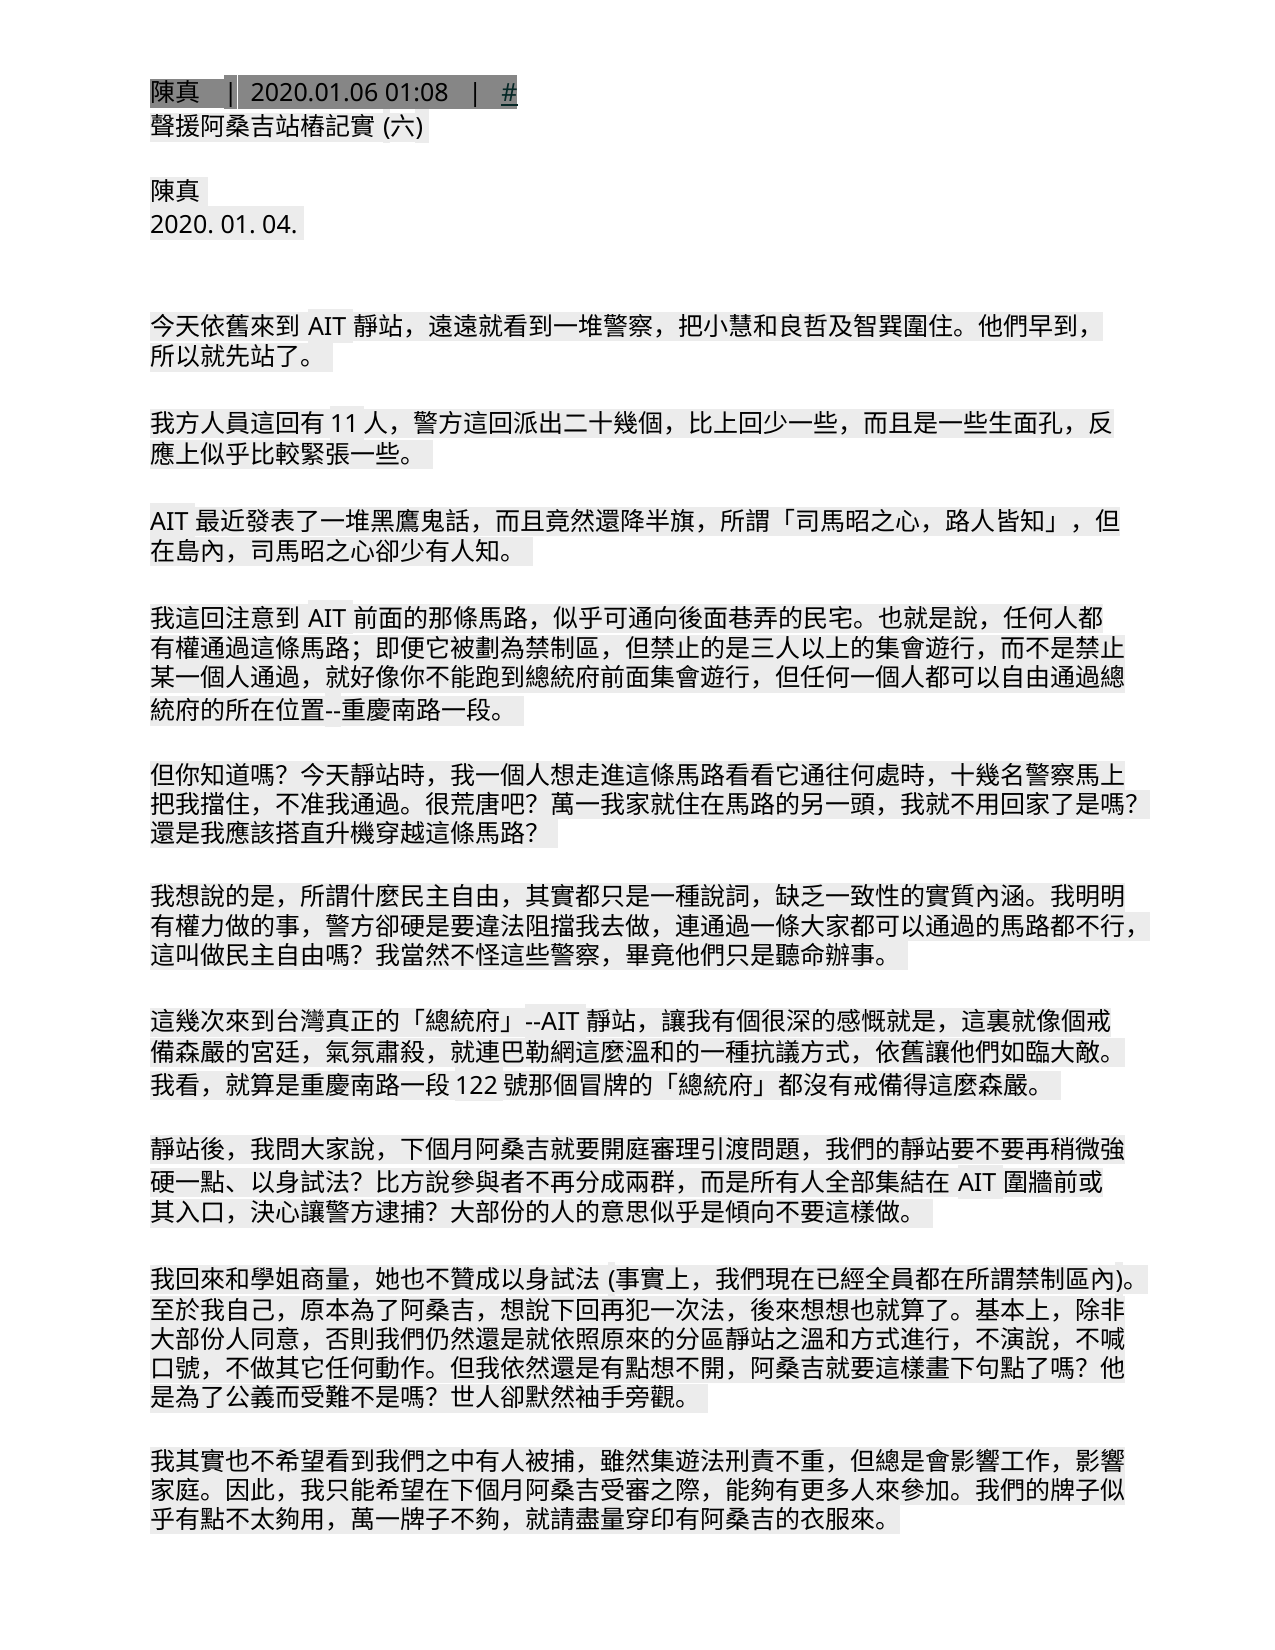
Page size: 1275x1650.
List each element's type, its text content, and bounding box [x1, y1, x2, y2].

text 陳真 | 2020.01.06 01:08 | # [150, 75, 1125, 109]
text 聲援阿桑吉站樁記實 (六) 陳真 2020. 01. 04. 今天依舊來到 AIT 靜站，遠遠就看到一堆警察，把小慧和良哲及智巽圍住。他們早到，所以就先站了。 我方人員這回有11人，警方這回派出二十幾個，比上回少一些，而且是一些生面孔，反應上似乎比較緊張一些。 AIT 最近發表了一堆黑鷹鬼話，而且竟然還降半旗，所謂「司馬昭之心，路人皆知」，但在島內，司馬昭之心卻少有人知。 我這回注意到 AIT 前面的那條馬路，似乎可通向後面巷弄的民宅。也就是說，任何人都有權通過這條馬路；即便它被劃為禁制區，但禁止的是三人以上的集會遊行，而不是禁止某一個人通過，就好像你不能跑到總統府前面集會遊行，但任何一個人都可以自由通過總統府的所在位置--重慶南路一段。 但你知道嗎？今天靜站時，我一個人想走進這條馬路看看它通往何處時，十幾名警察馬上把我擋住，不准我通過。很荒唐吧？萬一我家就住在馬路的另一頭，我就不用回家了是嗎？還是我應該搭直升機穿越這條馬路？ 我想說的是，所謂什麼民主自由，其實都只是一種說詞，缺乏一致性的實質內涵。我明明有權力做的事，警方卻硬是要違法阻擋我去做，連通過一條大家都可以通過的馬路都不行，這叫做民主自由嗎？我當然不怪這些警察，畢竟他們只是聽命辦事。 這幾次來到台灣真正的「總統府」--AIT 靜站，讓我有個很深的感慨就是，這裏就像個戒備森嚴的宮廷，氣氛肅殺，就連巴勒網這麼溫和的一種抗議方式，依舊讓他們如臨大敵。我看，就算是重慶南路一段122號那個冒牌的「總統府」都沒有戒備得這麼森嚴。 靜站後，我問大家說，下個月阿桑吉就要開庭審理引渡問題，我們的靜站要不要再稍微強硬一點、以身試法？比方說參與者不再分成兩群，而是所有人全部集結在 AIT 圍牆前或其入口，決心讓警方逮捕？大部份的人的意思似乎是傾向不要這樣做。 我回來和學姐商量，她也不贊成以身試法 (事實上，我們現在已經全員都在所謂禁制區內)。至於我自己，原本為了阿桑吉，想說下回再犯一次法，後來想想也就算了。基本上，除非大部份人同意，否則我們仍然還是就依照原來的分區靜站之溫和方式進行，不演說，不喊口號，不做其它任何動作。但我依然還是有點想不開，阿桑吉就要這樣畫下句點了嗎？他是為了公義而受難不是嗎？世人卻默然袖手旁觀。 我其實也不希望看到我們之中有人被捕，雖然集遊法刑責不重，但總是會影響工作，影響家庭。因此，我只能希望在下個月阿桑吉受審之際，能夠有更多人來參加。我們的牌子似乎有點不太夠用，萬一牌子不夠，就請盡量穿印有阿桑吉的衣服來。 [150, 109, 1125, 1534]
